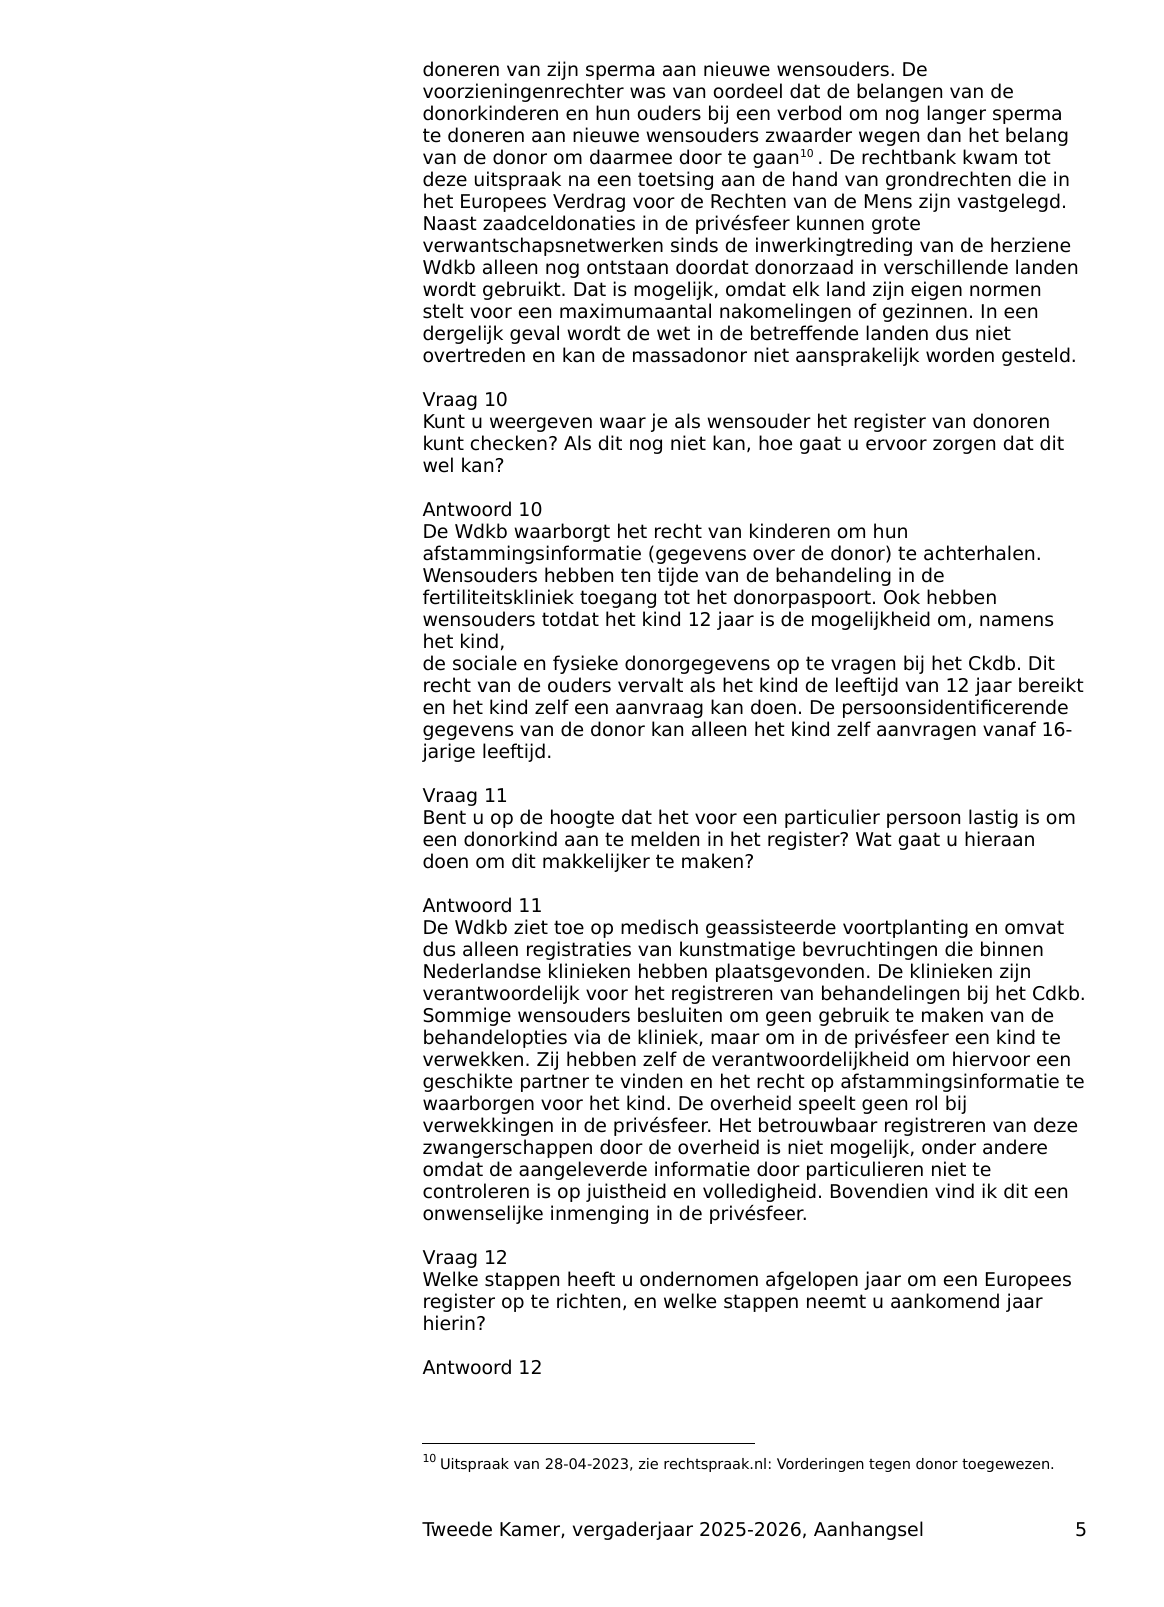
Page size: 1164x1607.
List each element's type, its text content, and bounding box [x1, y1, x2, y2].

text Uitspraak van 28-04-2023, zie rechtspraak.nl: Vorderingen tegen donor toegewezen. [422, 1452, 1087, 1474]
text Antwoord 12 [422, 1357, 1087, 1379]
text Vraag 11 [422, 785, 1087, 807]
text De Wdkb waarborgt het recht van kinderen om hun afstammingsinformatie (gegevens over de donor) te achterhalen. Wensouders hebben ten tijde van de behandeling in de fertiliteitskliniek toegang tot het donorpaspoort. Ook hebben wensouders totdat het kind 12 jaar is de mogelijkheid om, namens het kind, [422, 521, 1087, 653]
text de sociale en fysieke donorgegevens op te vragen bij het Ckdb. Dit recht van de ouders vervalt als het kind de leeftijd van 12 jaar bereikt en het kind zelf een aanvraag kan doen. De persoonsidentificerende gegevens van de donor kan alleen het kind zelf aanvragen vanaf 16-jarige leeftijd. [422, 653, 1087, 763]
text doneren van zijn sperma aan nieuwe wensouders. De voorzieningenrechter was van oordeel dat de belangen van de donorkinderen en hun ouders bij een verbod om nog langer sperma te doneren aan nieuwe wensouders zwaarder wegen dan het belang van de donor om daarmee door te gaan. De rechtbank kwam tot deze uitspraak na een toetsing aan de hand van grondrechten die in het Europees Verdrag voor de Rechten van de Mens zijn vastgelegd. [422, 59, 1087, 213]
text Vraag 10 [422, 389, 1087, 411]
text Welke stappen heeft u ondernomen afgelopen jaar om een Europees register op te richten, en welke stappen neemt u aankomend jaar hierin? [422, 1269, 1087, 1335]
text Bent u op de hoogte dat het voor een particulier persoon lastig is om een donorkind aan te melden in het register? Wat gaat u hieraan doen om dit makkelijker te maken? [422, 807, 1087, 873]
text Kunt u weergeven waar je als wensouder het register van donoren kunt checken? Als dit nog niet kan, hoe gaat u ervoor zorgen dat dit wel kan? [422, 411, 1087, 477]
text Naast zaadceldonaties in de privésfeer kunnen grote verwantschapsnetwerken sinds de inwerkingtreding van de herziene Wdkb alleen nog ontstaan doordat donorzaad in verschillende landen wordt gebruikt. Dat is mogelijk, omdat elk land zijn eigen normen stelt voor een maximumaantal nakomelingen of gezinnen. In een dergelijk geval wordt de wet in de betreffende landen dus niet overtreden en kan de massadonor niet aansprakelijk worden gesteld. [422, 213, 1087, 367]
text Vraag 12 [422, 1247, 1087, 1269]
text Antwoord 10 [422, 499, 1087, 521]
text Antwoord 11 [422, 895, 1087, 917]
text De Wdkb ziet toe op medisch geassisteerde voortplanting en omvat dus alleen registraties van kunstmatige bevruchtingen die binnen Nederlandse klinieken hebben plaatsgevonden. De klinieken zijn verantwoordelijk voor het registreren van behandelingen bij het Cdkb. [422, 917, 1087, 1005]
text Sommige wensouders besluiten om geen gebruik te maken van de behandelopties via de kliniek, maar om in de privésfeer een kind te verwekken. Zij hebben zelf de verantwoordelijkheid om hiervoor een geschikte partner te vinden en het recht op afstammingsinformatie te waarborgen voor het kind. De overheid speelt geen rol bij verwekkingen in de privésfeer. Het betrouwbaar registreren van deze zwangerschappen door de overheid is niet mogelijk, onder andere omdat de aangeleverde informatie door particulieren niet te controleren is op juistheid en volledigheid. Bovendien vind ik dit een onwenselijke inmenging in de privésfeer. [422, 1005, 1087, 1225]
